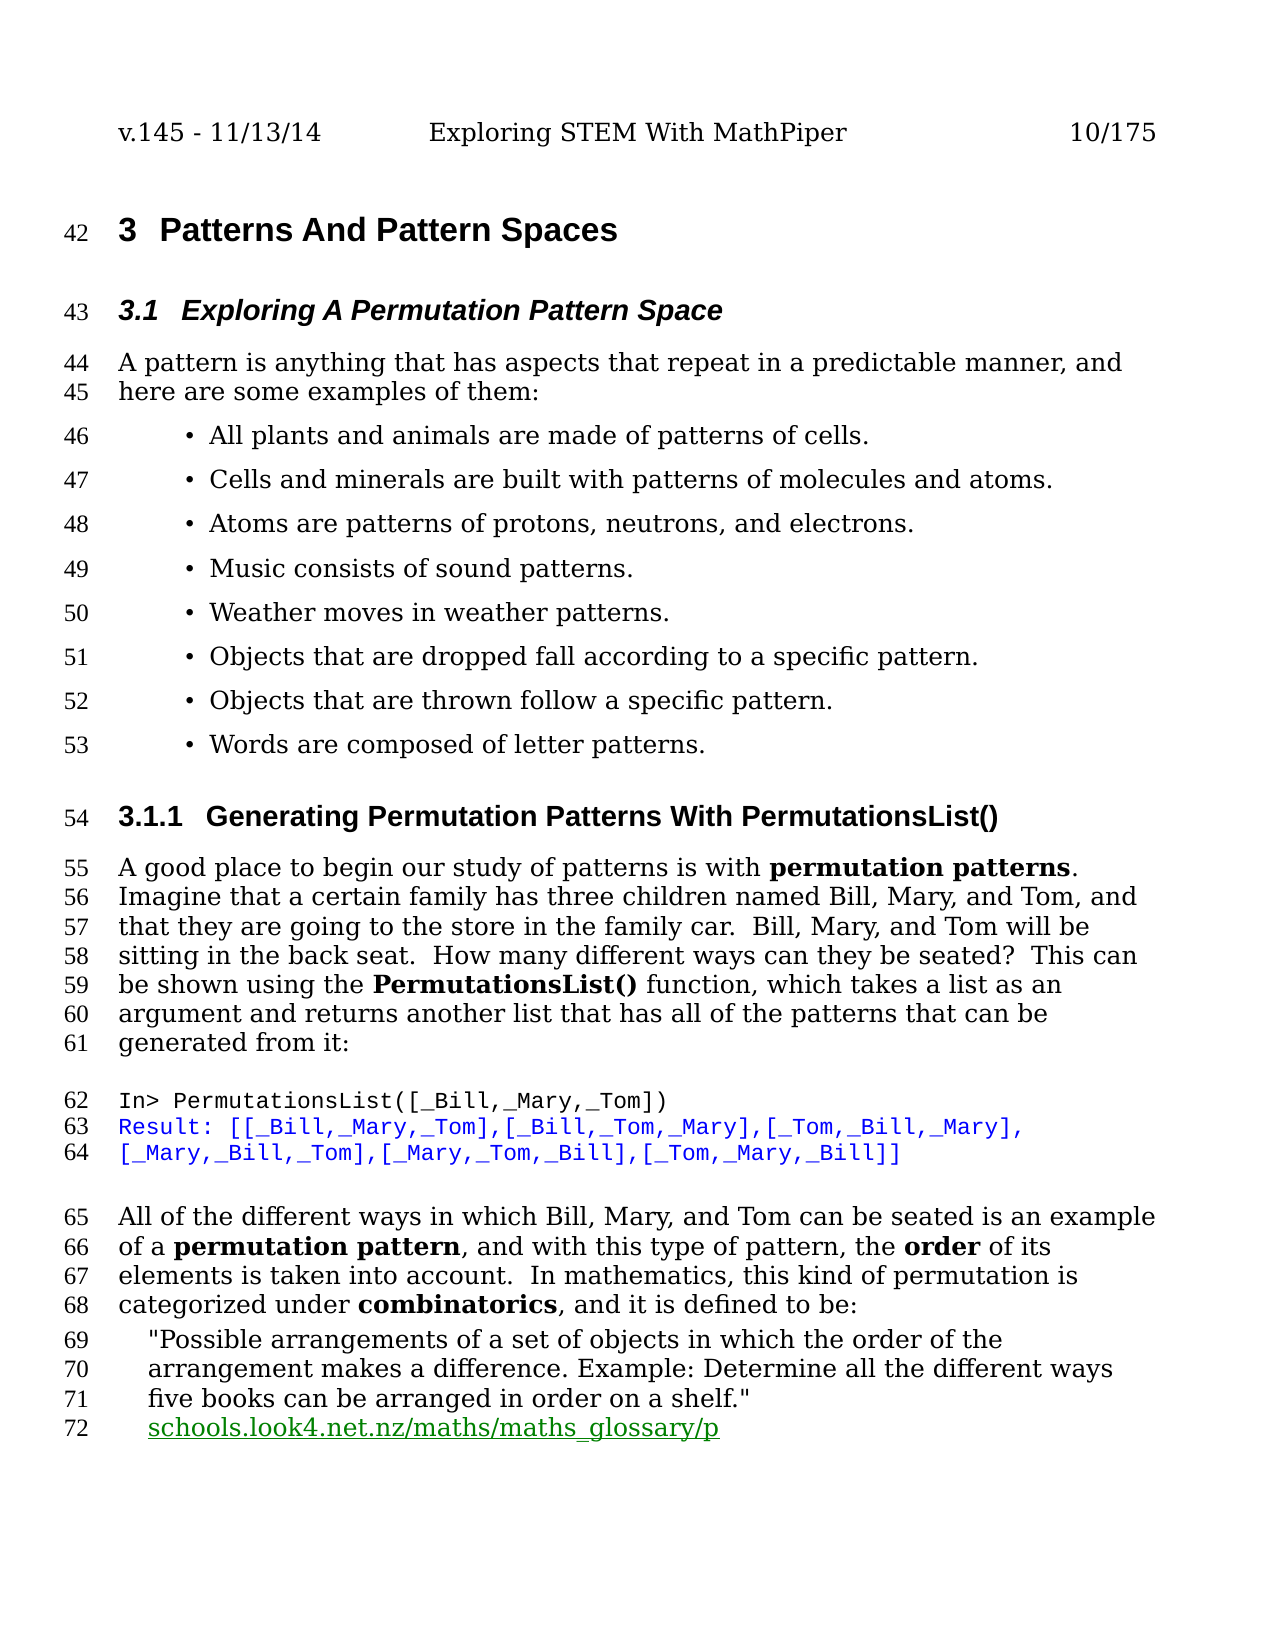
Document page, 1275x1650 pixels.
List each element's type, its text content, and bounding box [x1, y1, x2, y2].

text All of the different ways in which Bill, Mary, and Tom can be seated is an example of a permutation pattern, and with this type of pattern, the order of its elements is taken into account. In mathematics, this kind of permutation is categorized under combinatorics, and it is defined to be: [118, 1202, 1157, 1319]
subtitle Patterns And Pattern Spaces [118, 210, 1157, 248]
list Words are composed of letter patterns. [185, 730, 1157, 759]
text A pattern is anything that has aspects that repeat in a predictable manner, and here are some examples of them: [118, 348, 1157, 406]
list Objects that are dropped fall according to a specific pattern. [185, 642, 1157, 671]
list Atoms are patterns of protons, neutrons, and electrons. [185, 509, 1157, 539]
text A good place to begin our study of patterns is with permutation patterns. Imagine that a certain family has three children named Bill, Mary, and Tom, and that they are going to the store in the family car. Bill, Mary, and Tom will be sitting in the back seat. How many different ways can they be seated? This can be shown using the PermutationsList() function, which takes a list as an argument and returns another list that has all of the patterns that can be generated from it: [118, 853, 1157, 1058]
list Objects that are thrown follow a specific pattern. [185, 686, 1157, 715]
text In> PermutationsList([_Bill,_Mary,_Tom]) [118, 1090, 1157, 1116]
list Weather moves in weather patterns. [185, 598, 1157, 627]
subtitle Generating Permutation Patterns With PermutationsList() [118, 799, 1157, 832]
list Music consists of sound patterns. [185, 554, 1157, 583]
list All plants and animals are made of patterns of cells. [185, 421, 1157, 450]
subtitle Exploring A Permutation Pattern Space [118, 293, 1157, 327]
text Result: [[_Bill,_Mary,_Tom],[_Bill,_Tom,_Mary],[_Tom,_Bill,_Mary],[_Mary,_Bill,_Tom],[_Mary,_Tom,_Bill],[_Tom,_Mary,_Bill]] [118, 1116, 1157, 1167]
text "Possible arrangements of a set of objects in which the order of the arrangement makes a difference. Example: Determine all the different ways five books can be arranged in order on a shelf." schools.look4.net.nz/maths/maths_glossary/p [148, 1326, 1157, 1442]
list Cells and minerals are built with patterns of molecules and atoms. [185, 465, 1157, 494]
